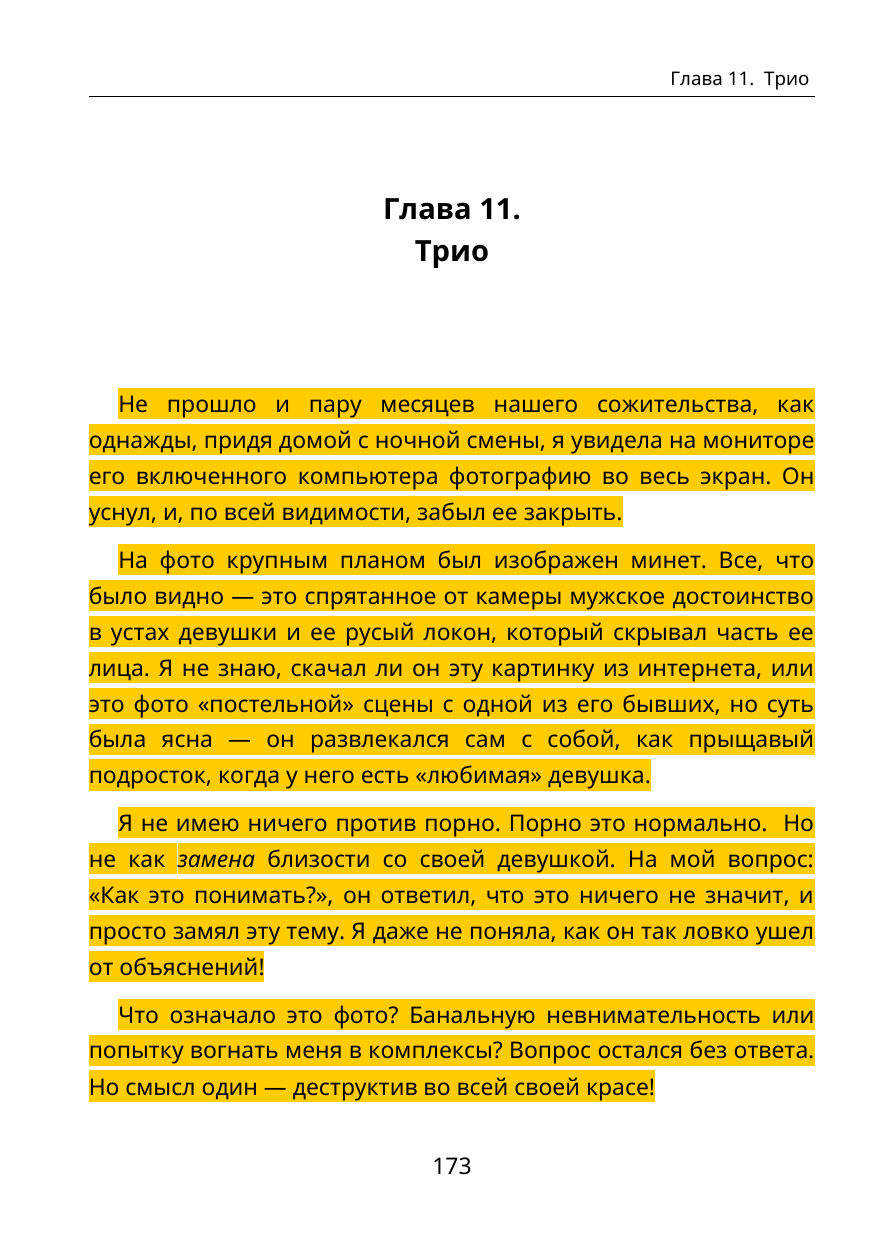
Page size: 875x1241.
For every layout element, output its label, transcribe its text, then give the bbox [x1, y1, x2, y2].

subtitle Глава 11. Трио [88, 185, 815, 270]
text Что означало это фото? Банальную невнимательность или попытку вогнать меня в комплексы? Вопрос остался без ответа. Но смысл один — деструктив во всей своей красе! [88, 998, 815, 1102]
text Я не имею ничего против порно. Порно это нормально. Но не как замена близости со своей девушкой. На мой вопрос: «Как это понимать?», он ответил, что это ничего не значит, и просто замял эту тему. Я даже не поняла, как он так ловко ушел от объяснений! [88, 807, 815, 982]
text На фото крупным планом был изображен минет. Все, что было видно — это спрятанное от камеры мужское достоинство в устах девушки и ее русый локон, который скрывал часть ее лица. Я не знаю, скачал ли он эту картинку из интернета, или это фото «постельной» сцены с одной из его бывших, но суть была ясна — он развлекался сам с собой, как прыщавый подросток, когда у него есть «любимая» девушка. [88, 544, 815, 791]
text Не прошло и пару месяцев нашего сожительства, как однажды, придя домой с ночной смены, я увидела на мониторе его включенного компьютера фотографию во весь экран. Он уснул, и, по всей видимости, забыл ее закрыть. [88, 388, 815, 527]
